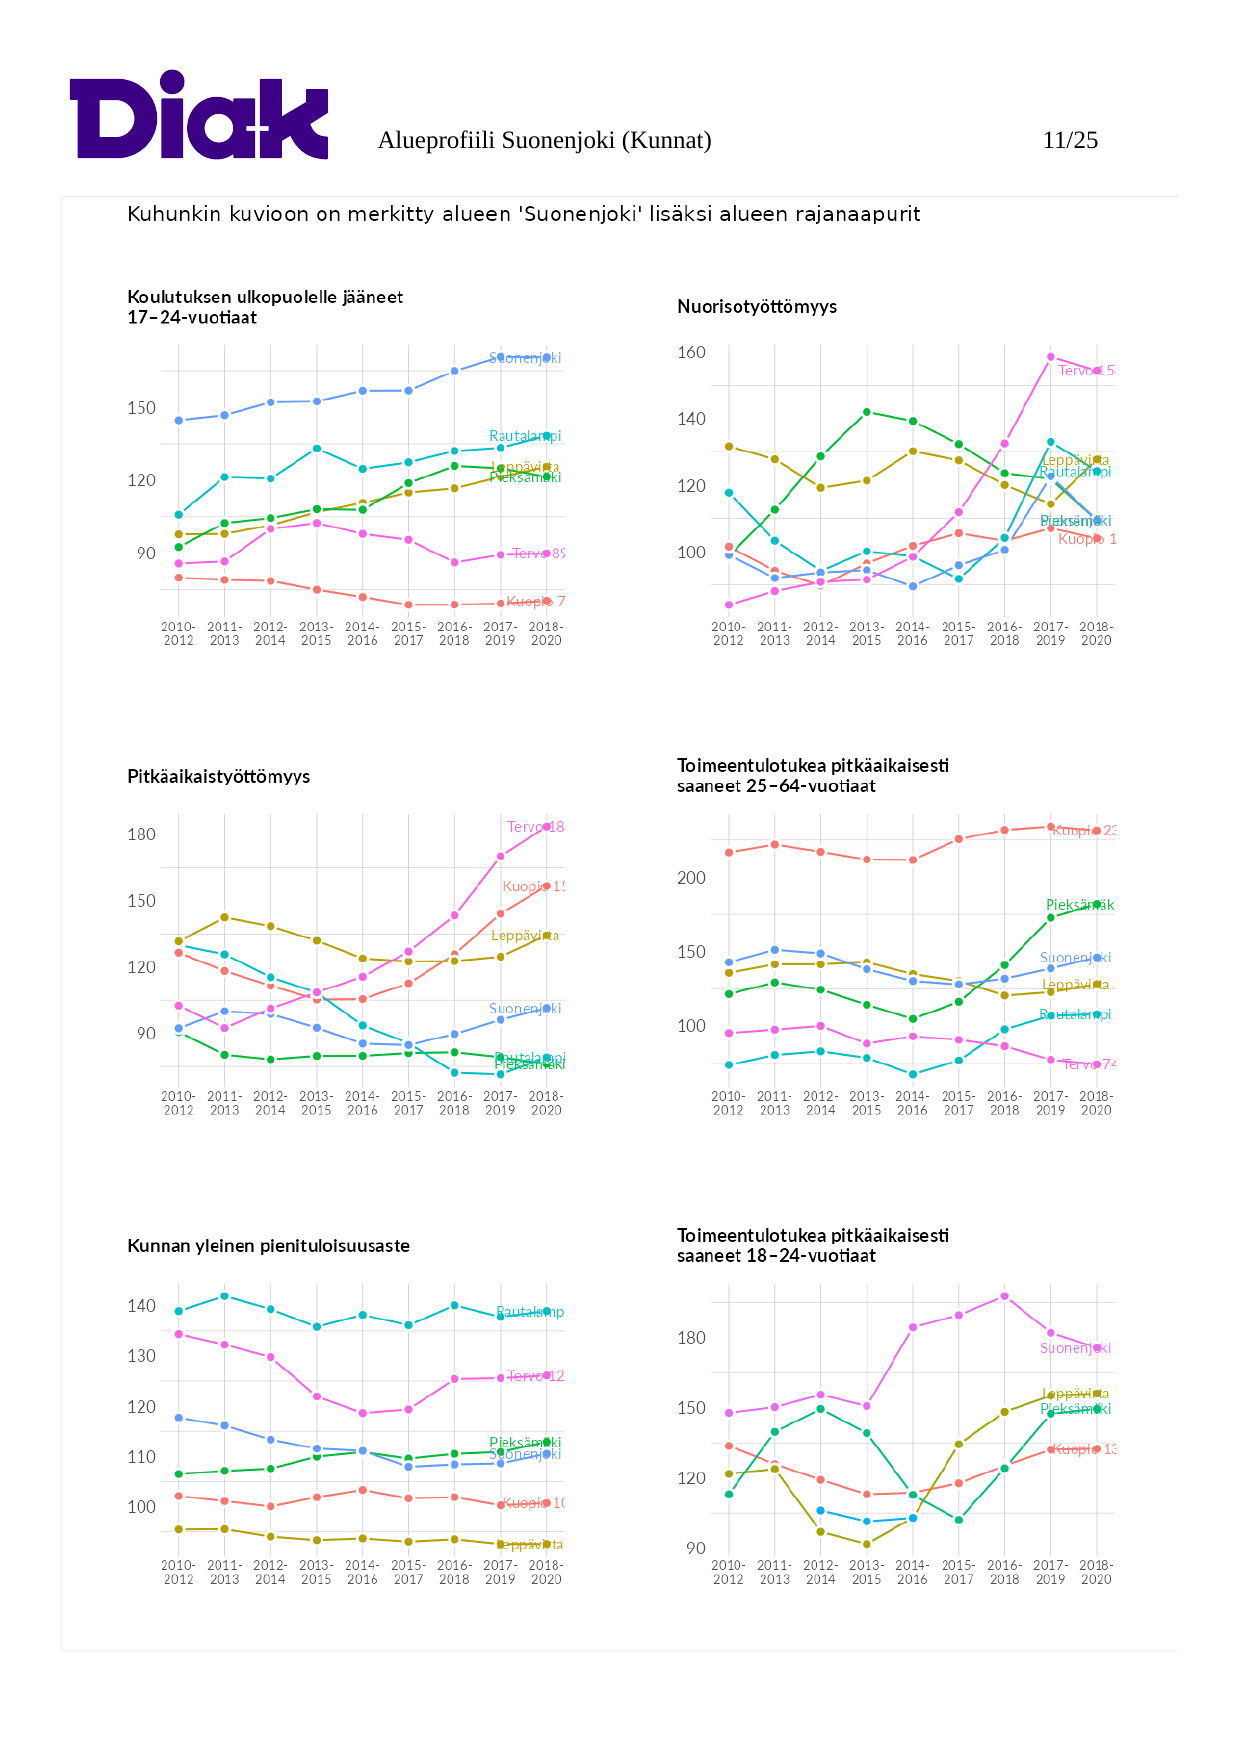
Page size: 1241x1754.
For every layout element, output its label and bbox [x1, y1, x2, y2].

picture [61, 196, 1179, 1651]
